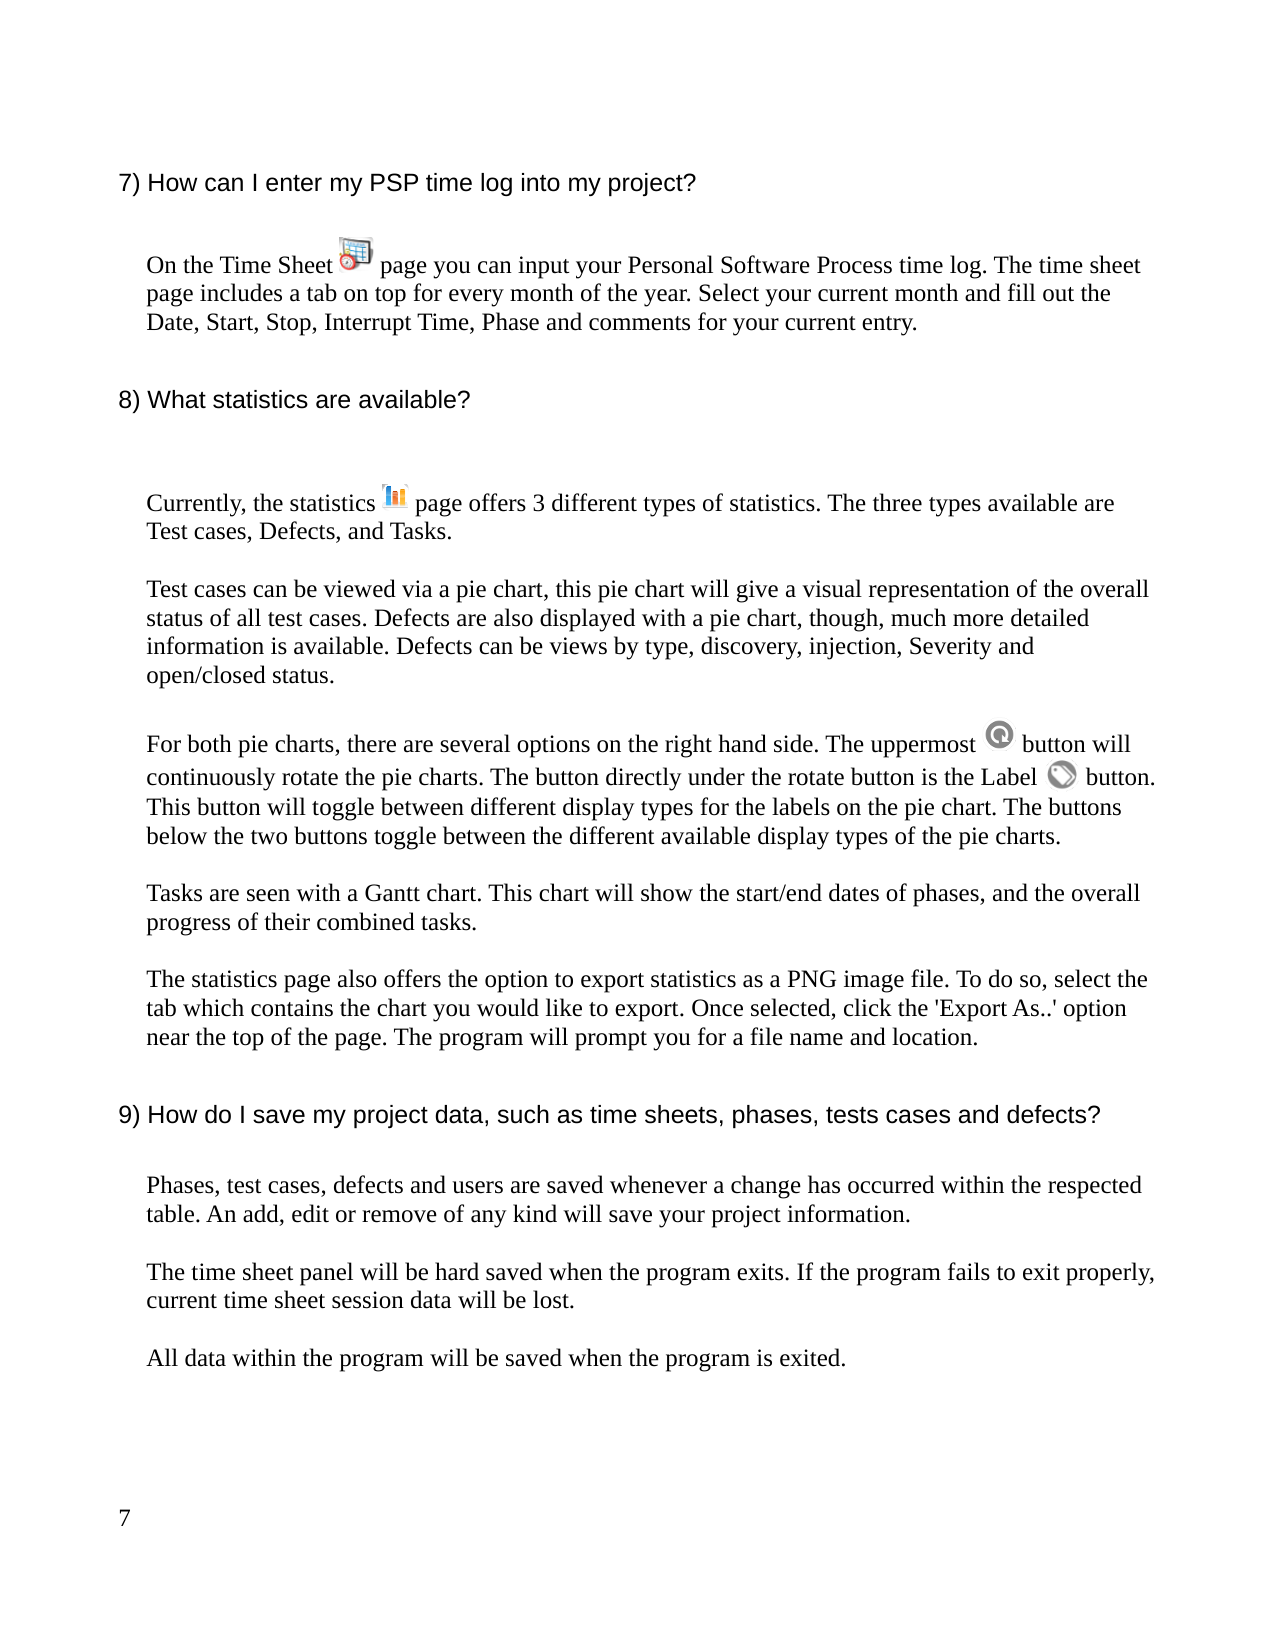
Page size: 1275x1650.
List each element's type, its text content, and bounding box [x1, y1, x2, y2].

text The statistics page also offers the option to export statistics as a PNG image file. To do so, select the tab which contains the chart you would like to export. Once selected, click the 'Export As..' option near the top of the page. The program will prompt you for a file name and location. [146, 964, 1157, 1051]
text Phases, test cases, defects and users are saved whenever a change has occurred within the respected table. An add, edit or remove of any kind will save your project information. [146, 1170, 1157, 1228]
text Tasks are seen with a Gantt chart. This chart will show the start/end dates of phases, and the overall progress of their combined tasks. [146, 878, 1157, 936]
text All data within the program will be saved when the program is exited. [146, 1343, 1157, 1372]
picture [982, 717, 1016, 751]
text Currently, the statistics page offers 3 different types of statistics. The three types available are Test cases, Defects, and Tasks. [146, 484, 1157, 545]
subtitle 8) What statistics are available? [118, 386, 1157, 414]
text Test cases can be viewed via a pie chart, this pie chart will give a visual representation of the overall status of all test cases. Defects are also displayed with a pie chart, though, much more detailed information is available. Defects can be views by type, discovery, injection, Severity and open/closed status. [146, 574, 1157, 689]
picture [1044, 757, 1080, 792]
text On the Time Sheet page you can input your Personal Software Process time log. The time sheet page includes a tab on top for every month of the year. Select your current month and fill out the Date, Start, Stop, Interrupt Time, Phase and comments for your current entry. [146, 238, 1157, 336]
text For both pie charts, there are several options on the right hand side. The uppermost button will continuously rotate the pie charts. The button directly under the rotate button is the Label button. This button will toggle between different display types for the labels on the pie chart. The buttons below the two buttons toggle between the different available display types of the pie charts. [146, 718, 1157, 849]
picture [339, 237, 374, 273]
subtitle 9) How do I save my project data, such as time sheets, phases, tests cases and defects? [118, 1100, 1157, 1129]
subtitle 7) How can I enter my PSP time log into my project? [118, 168, 1157, 196]
text The time sheet panel will be hard saved when the program exits. If the program fails to exit properly, current time sheet session data will be lost. [146, 1257, 1157, 1314]
picture [382, 484, 409, 511]
